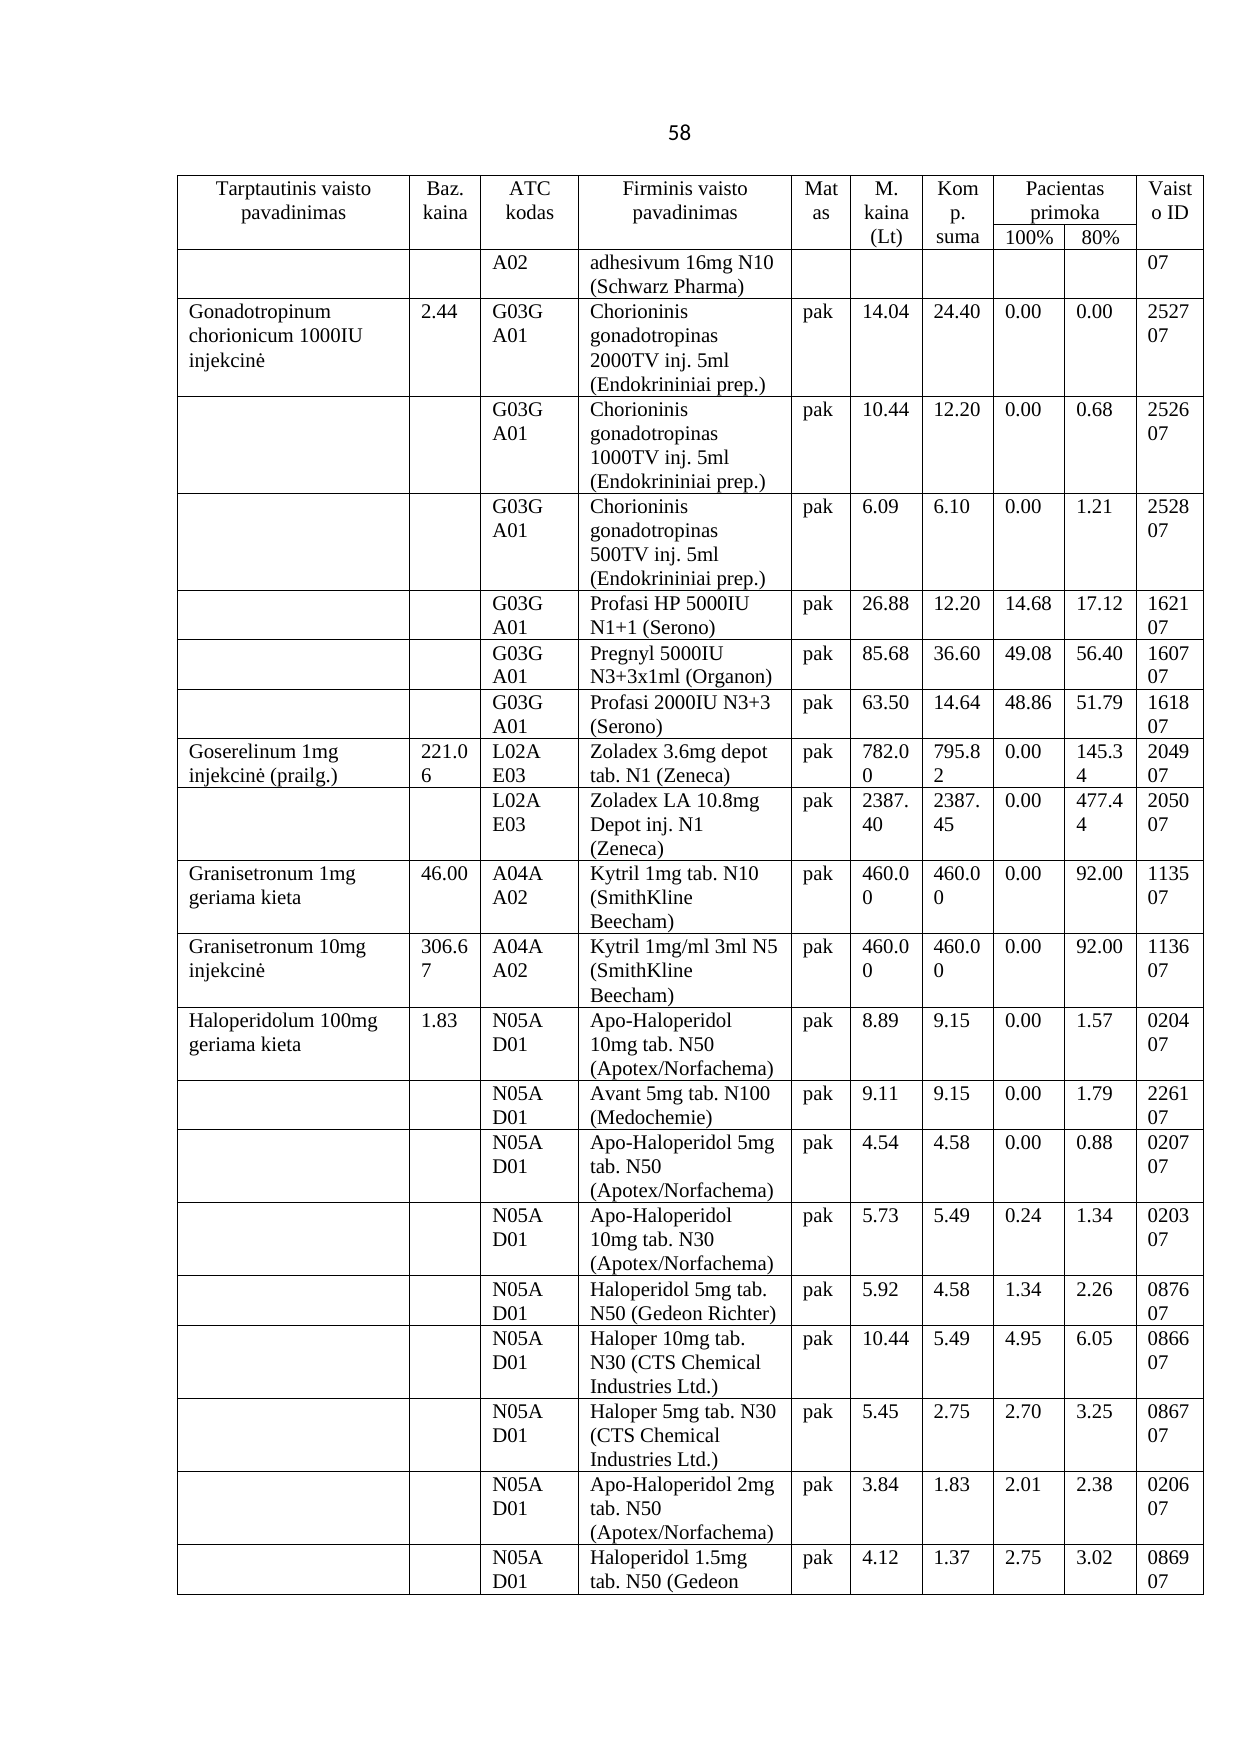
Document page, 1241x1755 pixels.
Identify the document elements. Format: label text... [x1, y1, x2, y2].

table_cell Gonadotropinum chorionicum 1000IU injekcinė [178, 299, 409, 396]
table_cell 6.10 [923, 494, 993, 590]
table_cell pak [792, 1081, 850, 1129]
table_cell 252707 [1137, 299, 1203, 396]
table_cell 2.01 [994, 1472, 1064, 1544]
table_cell pak [792, 861, 850, 933]
table_cell Haloper 5mg tab. N30 (CTS Chemical Industries Ltd.) [579, 1399, 791, 1471]
table_cell 460.00 [851, 861, 922, 933]
table_cell Haloperidolum 100mg geriama kieta [178, 1008, 409, 1080]
table_cell N05A D01 [481, 1130, 578, 1202]
table_cell 1.83 [923, 1472, 993, 1544]
table_cell Haloperidol 5mg tab. N50 (Gedeon Richter) [579, 1276, 791, 1324]
table_cell 92.00 [1065, 934, 1136, 1007]
table_cell 020707 [1137, 1130, 1203, 1202]
table_cell 0.00 [994, 1008, 1064, 1080]
table_cell Profasi HP 5000IU N1+1 (Serono) [579, 591, 791, 639]
table_cell 2.70 [994, 1399, 1064, 1471]
table_cell [178, 1399, 409, 1471]
table_cell pak [792, 591, 850, 639]
table_cell 10.44 [851, 397, 922, 493]
table_cell 5.73 [851, 1203, 922, 1275]
table_cell 1.57 [1065, 1008, 1136, 1080]
table_cell [178, 1130, 409, 1202]
table_cell 0.00 [994, 397, 1064, 493]
table_cell [178, 494, 409, 590]
table_cell 49.08 [994, 640, 1064, 688]
table_cell pak [792, 1130, 850, 1202]
table_cell [178, 1081, 409, 1129]
table_cell 6.05 [1065, 1326, 1136, 1398]
table_cell pak [792, 934, 850, 1007]
table_cell 0.00 [994, 739, 1064, 787]
table_cell Haloperidol 1.5mg tab. N50 (Gedeon [579, 1545, 791, 1593]
table_cell 56.40 [1065, 640, 1136, 688]
table_cell 1.21 [1065, 494, 1136, 590]
table_cell Avant 5mg tab. N100 (Medochemie) [579, 1081, 791, 1129]
table_cell pak [792, 640, 850, 688]
table_cell [410, 494, 480, 590]
table_cell 205007 [1137, 788, 1203, 860]
table_cell [178, 250, 409, 298]
table_cell 5.49 [923, 1203, 993, 1275]
table_cell 2.75 [923, 1399, 993, 1471]
table_cell 4.58 [923, 1276, 993, 1324]
table_cell 3.02 [1065, 1545, 1136, 1593]
table_cell 46.00 [410, 861, 480, 933]
table_cell 113507 [1137, 861, 1203, 933]
table_cell [410, 640, 480, 688]
table_cell 9.11 [851, 1081, 922, 1129]
table_cell [178, 788, 409, 860]
table_cell N05A D01 [481, 1081, 578, 1129]
table_cell pak [792, 739, 850, 787]
table_cell Chorioninis gonadotropinas 1000TV inj. 5ml (Endokrininiai prep.) [579, 397, 791, 493]
table_cell [410, 1399, 480, 1471]
table_cell 5.49 [923, 1326, 993, 1398]
table_cell 4.95 [994, 1326, 1064, 1398]
table_cell 0.00 [994, 494, 1064, 590]
table_cell 221.06 [410, 739, 480, 787]
table_cell G03G A01 [481, 591, 578, 639]
table_cell 020307 [1137, 1203, 1203, 1275]
table_cell G03G A01 [481, 299, 578, 396]
table_cell N05A D01 [481, 1326, 578, 1398]
table_cell 12.20 [923, 591, 993, 639]
table_cell [410, 397, 480, 493]
table_cell [178, 1276, 409, 1324]
table_cell 795.82 [923, 739, 993, 787]
table_cell 2.75 [994, 1545, 1064, 1593]
table_cell adhesivum 16mg N10 (Schwarz Pharma) [579, 250, 791, 298]
table_cell Apo-Haloperidol 10mg tab. N30 (Apotex/Norfachema) [579, 1203, 791, 1275]
table_cell 51.79 [1065, 690, 1136, 738]
table_cell pak [792, 494, 850, 590]
table_cell [178, 397, 409, 493]
table_header Komp. suma (Lt) [923, 176, 993, 249]
table_cell 0.88 [1065, 1130, 1136, 1202]
table_cell 3.84 [851, 1472, 922, 1544]
table_cell 12.20 [923, 397, 993, 493]
table_header M. kaina (Lt) [851, 176, 922, 249]
table_cell pak [792, 1008, 850, 1080]
table_cell 26.78 [923, 250, 993, 298]
table_cell 1.34 [994, 1276, 1064, 1324]
table_cell Haloper 10mg tab. N30 (CTS Chemical Industries Ltd.) [579, 1326, 791, 1398]
table_cell Granisetronum 1mg geriama kieta [178, 861, 409, 933]
table_cell N05A D01 [481, 1399, 578, 1471]
table_cell 2387.40 [851, 788, 922, 860]
table_cell 1.34 [1065, 1203, 1136, 1275]
table_cell 2.44 [410, 299, 480, 396]
table_cell 252607 [1137, 397, 1203, 493]
table_cell Kytril 1mg tab. N10 (SmithKline Beecham) [579, 861, 791, 933]
table_cell [410, 1130, 480, 1202]
table_header Pacientas primoka [994, 176, 1136, 224]
table_cell N05A D01 [481, 1203, 578, 1275]
table_cell 086607 [1137, 1326, 1203, 1398]
table_cell [410, 690, 480, 738]
table_cell Zoladex LA 10.8mg Depot inj. N1 (Zeneca) [579, 788, 791, 860]
table_cell [178, 1203, 409, 1275]
table_cell [410, 1203, 480, 1275]
table_cell 14.04 [851, 299, 922, 396]
table_cell pak [792, 690, 850, 738]
table_cell 3.25 [1065, 1399, 1136, 1471]
table_cell Profasi 2000IU N3+3 (Serono) [579, 690, 791, 738]
table_cell pak [792, 1545, 850, 1593]
table_cell 0.00 [994, 934, 1064, 1007]
table_cell 160707 [1137, 640, 1203, 688]
table_cell N05A D01 [481, 1472, 578, 1544]
table_cell Zoladex 3.6mg depot tab. N1 (Zeneca) [579, 739, 791, 787]
table_cell [410, 1276, 480, 1324]
table_cell 020607 [1137, 1472, 1203, 1544]
table_header ATC kodas [481, 176, 578, 249]
table_cell [410, 250, 480, 298]
table_cell 14.68 [994, 591, 1064, 639]
table_cell 9.15 [923, 1008, 993, 1080]
table_cell 24.40 [923, 299, 993, 396]
table_cell 252807 [1137, 494, 1203, 590]
table_cell 26.88 [851, 591, 922, 639]
table_cell 0.00 [994, 1130, 1064, 1202]
table_cell 80% [1065, 225, 1136, 249]
table_cell A04A A02 [481, 934, 578, 1007]
table_cell 162107 [1137, 591, 1203, 639]
table_cell [178, 640, 409, 688]
table_cell 17.12 [1065, 591, 1136, 639]
table_cell N05A D01 [481, 1276, 578, 1324]
table_cell 2.38 [1065, 1472, 1136, 1544]
table_cell 6.09 [851, 494, 922, 590]
table_cell 161807 [1137, 690, 1203, 738]
table_cell 020407 [1137, 1008, 1203, 1080]
table_cell 1.83 [410, 1008, 480, 1080]
table_cell 63.50 [851, 690, 922, 738]
table_cell 100% [994, 225, 1064, 249]
table_cell pak [792, 1472, 850, 1544]
table_cell Apo-Haloperidol 5mg tab. N50 (Apotex/Norfachema) [579, 1130, 791, 1202]
table_cell [410, 1472, 480, 1544]
table_cell 4.12 [851, 1545, 922, 1593]
table_cell 460.00 [923, 934, 993, 1007]
table_cell Pregnyl 5000IU N3+3x1ml (Organon) [579, 640, 791, 688]
table_cell 086707 [1137, 1399, 1203, 1471]
table_cell N05A D01 [481, 1545, 578, 1593]
table_cell 0.00 [994, 299, 1064, 396]
table_cell [410, 788, 480, 860]
table_cell 2387.45 [923, 788, 993, 860]
table_cell 145.34 [1065, 739, 1136, 787]
table_cell Granisetronum 10mg injekcinė [178, 934, 409, 1007]
table_cell 204907 [1137, 739, 1203, 787]
table_cell Chorioninis gonadotropinas 2000TV inj. 5ml (Endokrininiai prep.) [579, 299, 791, 396]
table_cell 0.24 [994, 1203, 1064, 1275]
table_cell 9.15 [923, 1081, 993, 1129]
table_cell 0.00 [1065, 299, 1136, 396]
table_cell [410, 1326, 480, 1398]
table_cell 8.89 [851, 1008, 922, 1080]
table_cell 2.26 [1065, 1276, 1136, 1324]
table_cell 1.79 [1065, 1081, 1136, 1129]
table_cell 226107 [1137, 1081, 1203, 1129]
table_header Firminis vaisto pavadinimas [579, 176, 791, 249]
table_cell L02A E03 [481, 739, 578, 787]
table_cell 92.00 [1065, 861, 1136, 933]
table_cell N05A D01 [481, 1008, 578, 1080]
table_cell Chorioninis gonadotropinas 500TV inj. 5ml (Endokrininiai prep.) [579, 494, 791, 590]
table_cell Goserelinum 1mg injekcinė (prailg.) [178, 739, 409, 787]
table_cell 0.68 [1065, 397, 1136, 493]
table_cell L02A E03 [481, 788, 578, 860]
table_cell pak [792, 1203, 850, 1275]
table_cell G03G A01 [481, 640, 578, 688]
table_header Tarptautinis vaisto pavadinimas [178, 176, 409, 249]
table_cell pak [792, 788, 850, 860]
table_cell 10.44 [851, 1326, 922, 1398]
table_cell A02 [481, 250, 578, 298]
table_cell pak [792, 1276, 850, 1324]
table_cell pak [792, 299, 850, 396]
table_cell 306.67 [410, 934, 480, 1007]
table_cell 36.60 [923, 640, 993, 688]
table_cell [410, 1545, 480, 1593]
table_cell pak [792, 1399, 850, 1471]
table_cell pak [792, 397, 850, 493]
table_cell [410, 1081, 480, 1129]
table_cell 113607 [1137, 934, 1203, 1007]
table_cell 07 [1137, 250, 1203, 298]
table_cell [1065, 250, 1136, 298]
table_cell 5.45 [851, 1399, 922, 1471]
table_cell A04A A02 [481, 861, 578, 933]
table_cell G03G A01 [481, 494, 578, 590]
table_cell 087607 [1137, 1276, 1203, 1324]
table_cell Apo-Haloperidol 2mg tab. N50 (Apotex/Norfachema) [579, 1472, 791, 1544]
table_cell Kytril 1mg/ml 3ml N5 (SmithKline Beecham) [579, 934, 791, 1007]
table_cell [178, 1472, 409, 1544]
table_header Vaisto ID [1137, 176, 1203, 249]
table_cell 460.00 [851, 934, 922, 1007]
table_cell 85.68 [851, 640, 922, 688]
table_cell [792, 250, 850, 298]
table_cell 4.58 [923, 1130, 993, 1202]
table_cell 5.92 [851, 1276, 922, 1324]
table_cell 460.00 [923, 861, 993, 933]
table_cell 48.86 [994, 690, 1064, 738]
table_cell G03G A01 [481, 690, 578, 738]
table_cell 0.00 [994, 1081, 1064, 1129]
table_cell [178, 1545, 409, 1593]
table_cell [178, 690, 409, 738]
table_cell 086907 [1137, 1545, 1203, 1593]
table_cell 14.64 [923, 690, 993, 738]
table_cell 477.44 [1065, 788, 1136, 860]
table_header Matas [792, 176, 850, 249]
table_cell pak [792, 1326, 850, 1398]
table_cell [410, 591, 480, 639]
table_cell 0.00 [994, 861, 1064, 933]
table_cell [851, 250, 922, 298]
table_cell 782.00 [851, 739, 922, 787]
table_cell [178, 591, 409, 639]
table_cell G03G A01 [481, 397, 578, 493]
table_cell Apo-Haloperidol 10mg tab. N50 (Apotex/Norfachema) [579, 1008, 791, 1080]
table_cell [994, 250, 1064, 298]
table_cell [178, 1326, 409, 1398]
table_cell 1.37 [923, 1545, 993, 1593]
table_header Baz. kaina [410, 176, 480, 249]
table_cell 4.54 [851, 1130, 922, 1202]
table_cell 0.00 [994, 788, 1064, 860]
